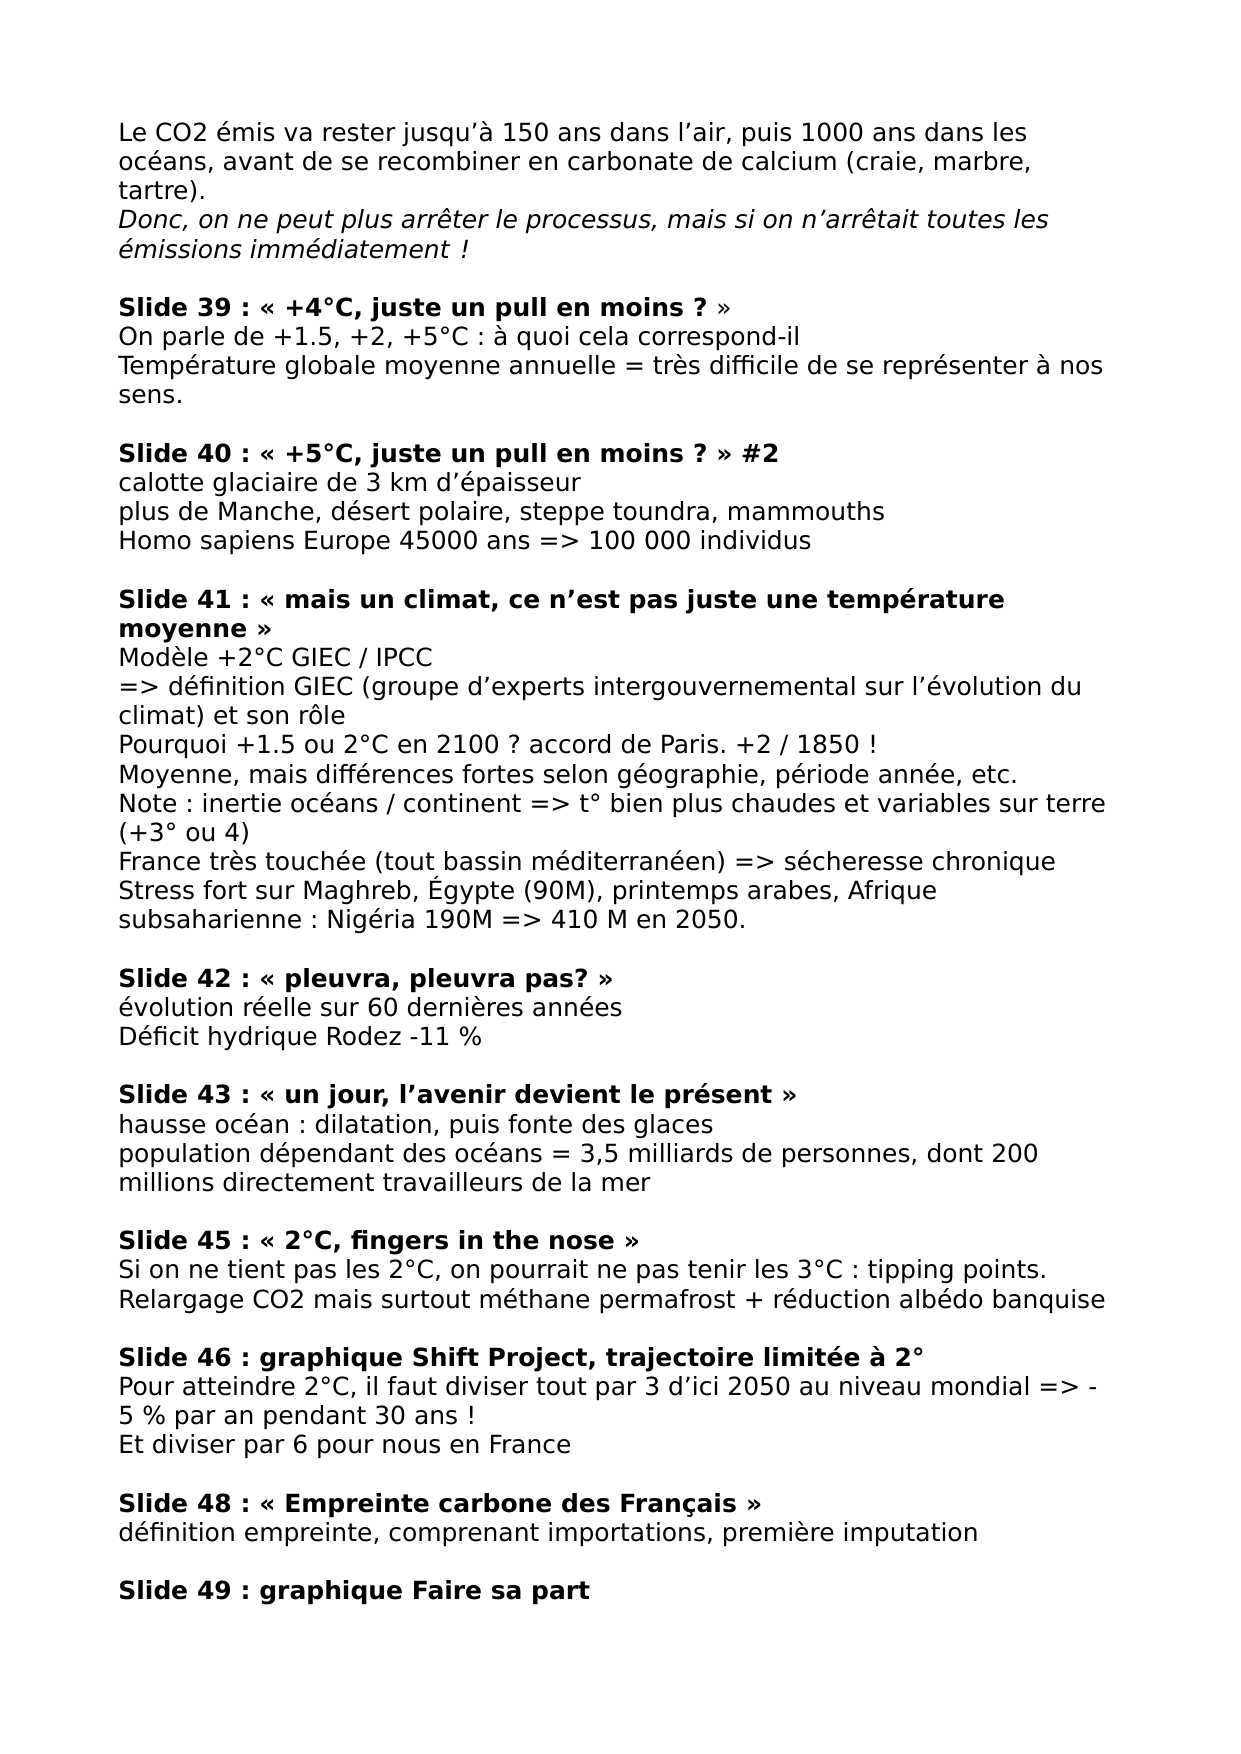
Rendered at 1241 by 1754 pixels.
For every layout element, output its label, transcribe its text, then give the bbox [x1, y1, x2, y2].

text Le CO2 émis va rester jusqu’à 150 ans dans l’air, puis 1000 ans dans les océans, avant de se recombiner en carbonate de calcium (craie, marbre, tartre). [118, 118, 1122, 206]
text Si on ne tient pas les 2°C, on pourrait ne pas tenir les 3°C : tipping points. [118, 1256, 1122, 1285]
text Moyenne, mais différences fortes selon géographie, période année, etc. [118, 760, 1122, 789]
text Slide 43 : « un jour, l’avenir devient le présent » [118, 1081, 1122, 1110]
text Pour atteindre 2°C, il faut diviser tout par 3 d’ici 2050 au niveau mondial => -5 % par an pendant 30 ans ! [118, 1372, 1122, 1431]
text Slide 45 : « 2°C, fingers in the nose » [118, 1226, 1122, 1256]
text plus de Manche, désert polaire, steppe toundra, mammouths [118, 497, 1122, 526]
text population dépendant des océans = 3,5 milliards de personnes, dont 200 millions directement travailleurs de la mer [118, 1139, 1122, 1197]
text Déficit hydrique Rodez -11 % [118, 1022, 1122, 1051]
text Et diviser par 6 pour nous en France [118, 1431, 1122, 1460]
text calotte glaciaire de 3 km d’épaisseur [118, 468, 1122, 497]
text Donc, on ne peut plus arrêter le processus, mais si on n’arrêtait toutes les émissions immédiatement ! [118, 206, 1122, 264]
text => définition GIEC (groupe d’experts intergouvernemental sur l’évolution du climat) et son rôle [118, 672, 1122, 731]
text Slide 41 : « mais un climat, ce n’est pas juste une température moyenne » [118, 585, 1122, 643]
text Température globale moyenne annuelle = très difficile de se représenter à nos sens. [118, 351, 1122, 410]
text définition empreinte, comprenant importations, première imputation [118, 1518, 1122, 1547]
text Slide 40 : « +5°C, juste un pull en moins ? » #2 [118, 439, 1122, 468]
text Pourquoi +1.5 ou 2°C en 2100 ? accord de Paris. +2 / 1850 ! [118, 731, 1122, 760]
text Slide 49 : graphique Faire sa part [118, 1576, 1122, 1606]
text Slide 39 : « +4°C, juste un pull en moins ? » [118, 293, 1122, 322]
text Homo sapiens Europe 45000 ans => 100 000 individus [118, 526, 1122, 556]
text Slide 46 : graphique Shift Project, trajectoire limitée à 2° [118, 1343, 1122, 1372]
text Slide 42 : « pleuvra, pleuvra pas? » [118, 964, 1122, 993]
text On parle de +1.5, +2, +5°C : à quoi cela correspond-il [118, 322, 1122, 351]
text Slide 48 : « Empreinte carbone des Français » [118, 1489, 1122, 1518]
text évolution réelle sur 60 dernières années [118, 993, 1122, 1022]
text Relargage CO2 mais surtout méthane permafrost + réduction albédo banquise [118, 1285, 1122, 1314]
text Note : inertie océans / continent => t° bien plus chaudes et variables sur terre (+3° ou 4) [118, 789, 1122, 847]
text France très touchée (tout bassin méditerranéen) => sécheresse chronique [118, 847, 1122, 876]
text Stress fort sur Maghreb, Égypte (90M), printemps arabes, Afrique subsaharienne : Nigéria 190M => 410 M en 2050. [118, 876, 1122, 935]
text Modèle +2°C GIEC / IPCC [118, 643, 1122, 672]
text hausse océan : dilatation, puis fonte des glaces [118, 1110, 1122, 1139]
